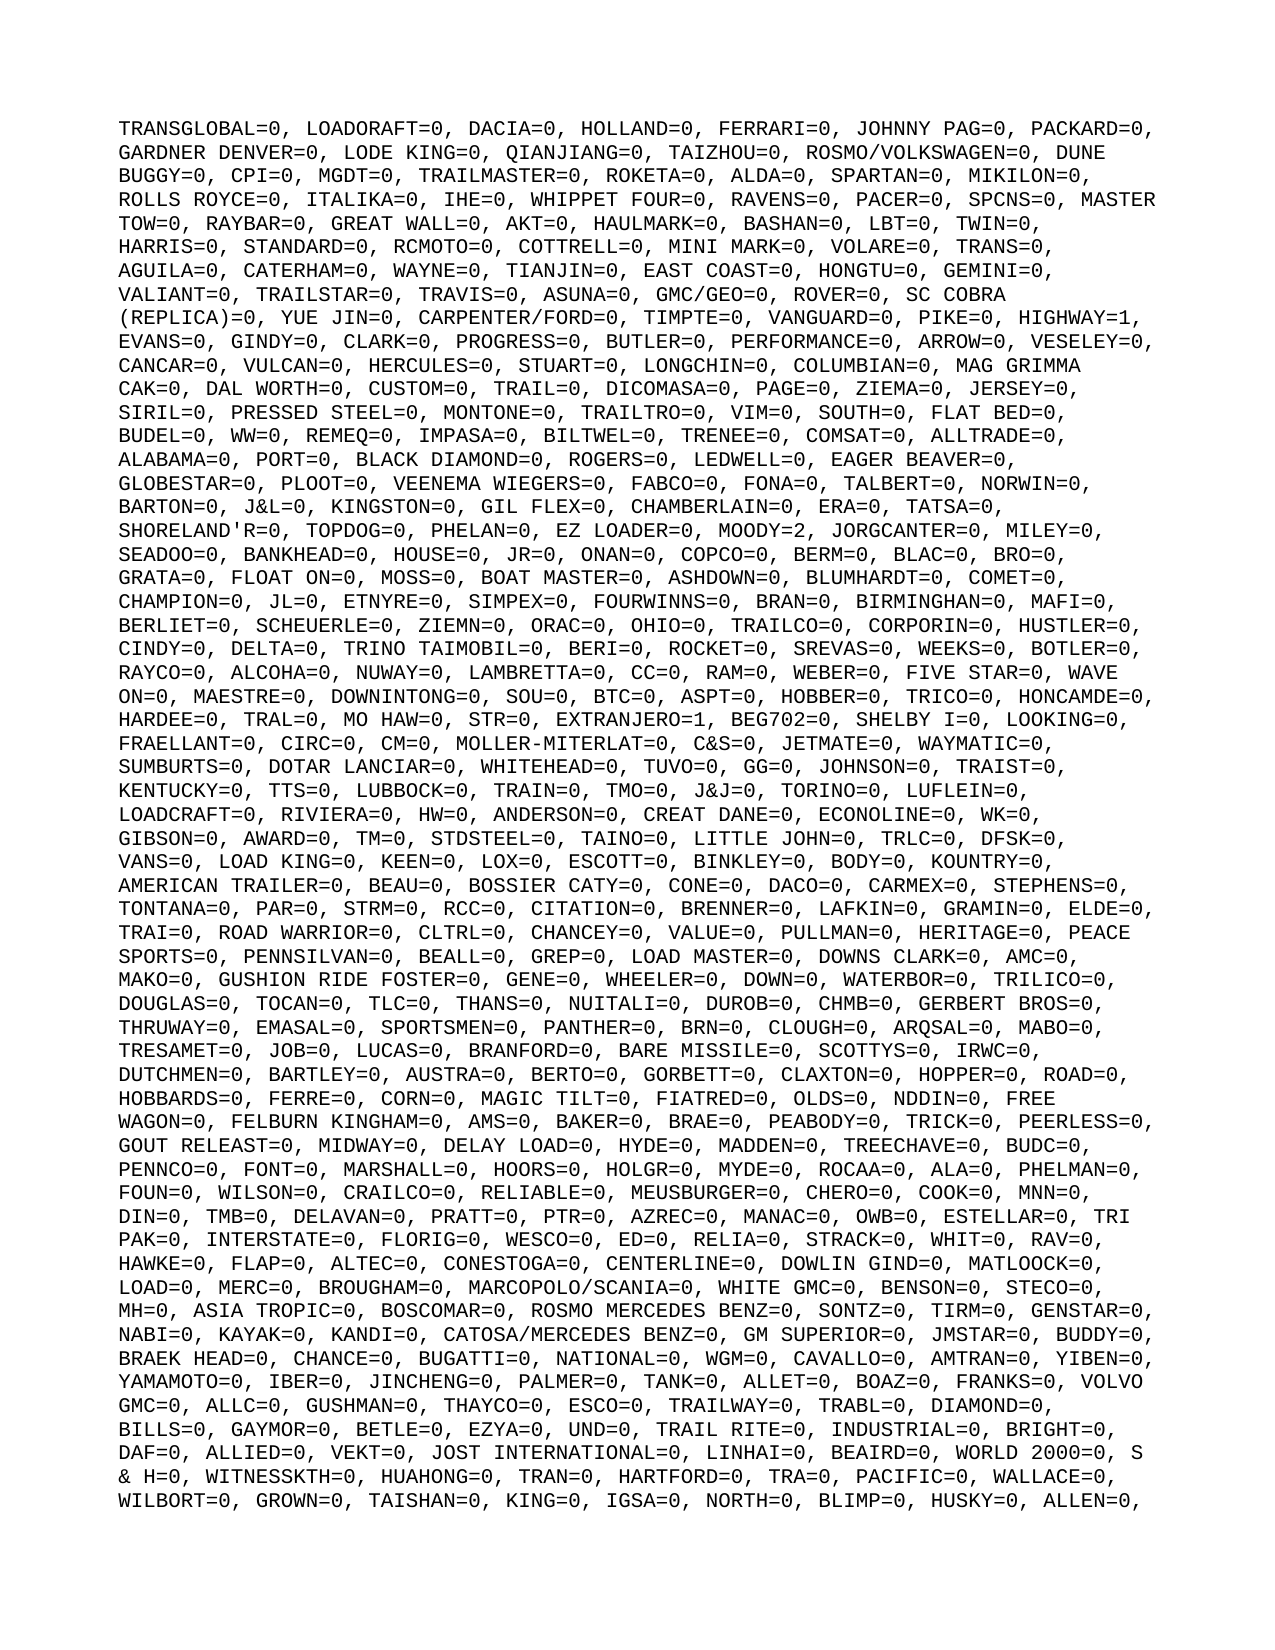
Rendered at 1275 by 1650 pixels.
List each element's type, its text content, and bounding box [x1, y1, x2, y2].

text TRANSGLOBAL=0, LOADORAFT=0, DACIA=0, HOLLAND=0, FERRARI=0, JOHNNY PAG=0, PACKARD=0, GARDNER DENVER=0, LODE KING=0, QIANJIANG=0, TAIZHOU=0, ROSMO/VOLKSWAGEN=0, DUNE BUGGY=0, CPI=0, MGDT=0, TRAILMASTER=0, ROKETA=0, ALDA=0, SPARTAN=0, MIKILON=0, ROLLS ROYCE=0, ITALIKA=0, IHE=0, WHIPPET FOUR=0, RAVENS=0, PACER=0, SPCNS=0, MASTER TOW=0, RAYBAR=0, GREAT WALL=0, AKT=0, HAULMARK=0, BASHAN=0, LBT=0, TWIN=0, HARRIS=0, STANDARD=0, RCMOTO=0, COTTRELL=0, MINI MARK=0, VOLARE=0, TRANS=0, AGUILA=0, CATERHAM=0, WAYNE=0, TIANJIN=0, EAST COAST=0, HONGTU=0, GEMINI=0, VALIANT=0, TRAILSTAR=0, TRAVIS=0, ASUNA=0, GMC/GEO=0, ROVER=0, SC COBRA (REPLICA)=0, YUE JIN=0, CARPENTER/FORD=0, TIMPTE=0, VANGUARD=0, PIKE=0, HIGHWAY=1, EVANS=0, GINDY=0, CLARK=0, PROGRESS=0, BUTLER=0, PERFORMANCE=0, ARROW=0, VESELEY=0, CANCAR=0, VULCAN=0, HERCULES=0, STUART=0, LONGCHIN=0, COLUMBIAN=0, MAG GRIMMA CAK=0, DAL WORTH=0, CUSTOM=0, TRAIL=0, DICOMASA=0, PAGE=0, ZIEMA=0, JERSEY=0, SIRIL=0, PRESSED STEEL=0, MONTONE=0, TRAILTRO=0, VIM=0, SOUTH=0, FLAT BED=0, BUDEL=0, WW=0, REMEQ=0, IMPASA=0, BILTWEL=0, TRENEE=0, COMSAT=0, ALLTRADE=0, ALABAMA=0, PORT=0, BLACK DIAMOND=0, ROGERS=0, LEDWELL=0, EAGER BEAVER=0, GLOBESTAR=0, PLOOT=0, VEENEMA WIEGERS=0, FABCO=0, FONA=0, TALBERT=0, NORWIN=0, BARTON=0, J&L=0, KINGSTON=0, GIL FLEX=0, CHAMBERLAIN=0, ERA=0, TATSA=0, SHORELAND'R=0, TOPDOG=0, PHELAN=0, EZ LOADER=0, MOODY=2, JORGCANTER=0, MILEY=0, SEADOO=0, BANKHEAD=0, HOUSE=0, JR=0, ONAN=0, COPCO=0, BERM=0, BLAC=0, BRO=0, GRATA=0, FLOAT ON=0, MOSS=0, BOAT MASTER=0, ASHDOWN=0, BLUMHARDT=0, COMET=0, CHAMPION=0, JL=0, ETNYRE=0, SIMPEX=0, FOURWINNS=0, BRAN=0, BIRMINGHAN=0, MAFI=0, BERLIET=0, SCHEUERLE=0, ZIEMN=0, ORAC=0, OHIO=0, TRAILCO=0, CORPORIN=0, HUSTLER=0, CINDY=0, DELTA=0, TRINO TAIMOBIL=0, BERI=0, ROCKET=0, SREVAS=0, WEEKS=0, BOTLER=0, RAYCO=0, ALCOHA=0, NUWAY=0, LAMBRETTA=0, CC=0, RAM=0, WEBER=0, FIVE STAR=0, WAVE ON=0, MAESTRE=0, DOWNINTONG=0, SOU=0, BTC=0, ASPT=0, HOBBER=0, TRICO=0, HONCAMDE=0, HARDEE=0, TRAL=0, MO HAW=0, STR=0, EXTRANJERO=1, BEG702=0, SHELBY I=0, LOOKING=0, FRAELLANT=0, CIRC=0, CM=0, MOLLER-MITERLAT=0, C&S=0, JETMATE=0, WAYMATIC=0, SUMBURTS=0, DOTAR LANCIAR=0, WHITEHEAD=0, TUVO=0, GG=0, JOHNSON=0, TRAIST=0, KENTUCKY=0, TTS=0, LUBBOCK=0, TRAIN=0, TMO=0, J&J=0, TORINO=0, LUFLEIN=0, LOADCRAFT=0, RIVIERA=0, HW=0, ANDERSON=0, CREAT DANE=0, ECONOLINE=0, WK=0, GIBSON=0, AWARD=0, TM=0, STDSTEEL=0, TAINO=0, LITTLE JOHN=0, TRLC=0, DFSK=0, VANS=0, LOAD KING=0, KEEN=0, LOX=0, ESCOTT=0, BINKLEY=0, BODY=0, KOUNTRY=0, AMERICAN TRAILER=0, BEAU=0, BOSSIER CATY=0, CONE=0, DACO=0, CARMEX=0, STEPHENS=0, TONTANA=0, PAR=0, STRM=0, RCC=0, CITATION=0, BRENNER=0, LAFKIN=0, GRAMIN=0, ELDE=0, TRAI=0, ROAD WARRIOR=0, CLTRL=0, CHANCEY=0, VALUE=0, PULLMAN=0, HERITAGE=0, PEACE SPORTS=0, PENNSILVAN=0, BEALL=0, GREP=0, LOAD MASTER=0, DOWNS CLARK=0, AMC=0, MAKO=0, GUSHION RIDE FOSTER=0, GENE=0, WHEELER=0, DOWN=0, WATERBOR=0, TRILICO=0, DOUGLAS=0, TOCAN=0, TLC=0, THANS=0, NUITALI=0, DUROB=0, CHMB=0, GERBERT BROS=0, THRUWAY=0, EMASAL=0, SPORTSMEN=0, PANTHER=0, BRN=0, CLOUGH=0, ARQSAL=0, MABO=0, TRESAMET=0, JOB=0, LUCAS=0, BRANFORD=0, BARE MISSILE=0, SCOTTYS=0, IRWC=0, DUTCHMEN=0, BARTLEY=0, AUSTRA=0, BERTO=0, GORBETT=0, CLAXTON=0, HOPPER=0, ROAD=0, HOBBARDS=0, FERRE=0, CORN=0, MAGIC TILT=0, FIATRED=0, OLDS=0, NDDIN=0, FREE WAGON=0, FELBURN KINGHAM=0, AMS=0, BAKER=0, BRAE=0, PEABODY=0, TRICK=0, PEERLESS=0, GOUT RELEAST=0, MIDWAY=0, DELAY LOAD=0, HYDE=0, MADDEN=0, TREECHAVE=0, BUDC=0, PENNCO=0, FONT=0, MARSHALL=0, HOORS=0, HOLGR=0, MYDE=0, ROCAA=0, ALA=0, PHELMAN=0, FOUN=0, WILSON=0, CRAILCO=0, RELIABLE=0, MEUSBURGER=0, CHERO=0, COOK=0, MNN=0, DIN=0, TMB=0, DELAVAN=0, PRATT=0, PTR=0, AZREC=0, MANAC=0, OWB=0, ESTELLAR=0, TRI PAK=0, INTERSTATE=0, FLORIG=0, WESCO=0, ED=0, RELIA=0, STRACK=0, WHIT=0, RAV=0, HAWKE=0, FLAP=0, ALTEC=0, CONESTOGA=0, CENTERLINE=0, DOWLIN GIND=0, MATLOOCK=0, LOAD=0, MERC=0, BROUGHAM=0, MARCOPOLO/SCANIA=0, WHITE GMC=0, BENSON=0, STECO=0, MH=0, ASIA TROPIC=0, BOSCOMAR=0, ROSMO MERCEDES BENZ=0, SONTZ=0, TIRM=0, GENSTAR=0, NABI=0, KAYAK=0, KANDI=0, CATOSA/MERCEDES BENZ=0, GM SUPERIOR=0, JMSTAR=0, BUDDY=0, BRAEK HEAD=0, CHANCE=0, BUGATTI=0, NATIONAL=0, WGM=0, CAVALLO=0, AMTRAN=0, YIBEN=0, YAMAMOTO=0, IBER=0, JINCHENG=0, PALMER=0, TANK=0, ALLET=0, BOAZ=0, FRANKS=0, VOLVO GMC=0, ALLC=0, GUSHMAN=0, THAYCO=0, ESCO=0, TRAILWAY=0, TRABL=0, DIAMOND=0, BILLS=0, GAYMOR=0, BETLE=0, EZYA=0, UND=0, TRAIL RITE=0, INDUSTRIAL=0, BRIGHT=0, DAF=0, ALLIED=0, VEKT=0, JOST INTERNATIONAL=0, LINHAI=0, BEAIRD=0, WORLD 2000=0, S & H=0, WITNESSKTH=0, HUAHONG=0, TRAN=0, HARTFORD=0, TRA=0, PACIFIC=0, WALLACE=0, WILBORT=0, GROWN=0, TAISHAN=0, KING=0, IGSA=0, NORTH=0, BLIMP=0, HUSKY=0, ALLEN=0, [118, 118, 1157, 1513]
